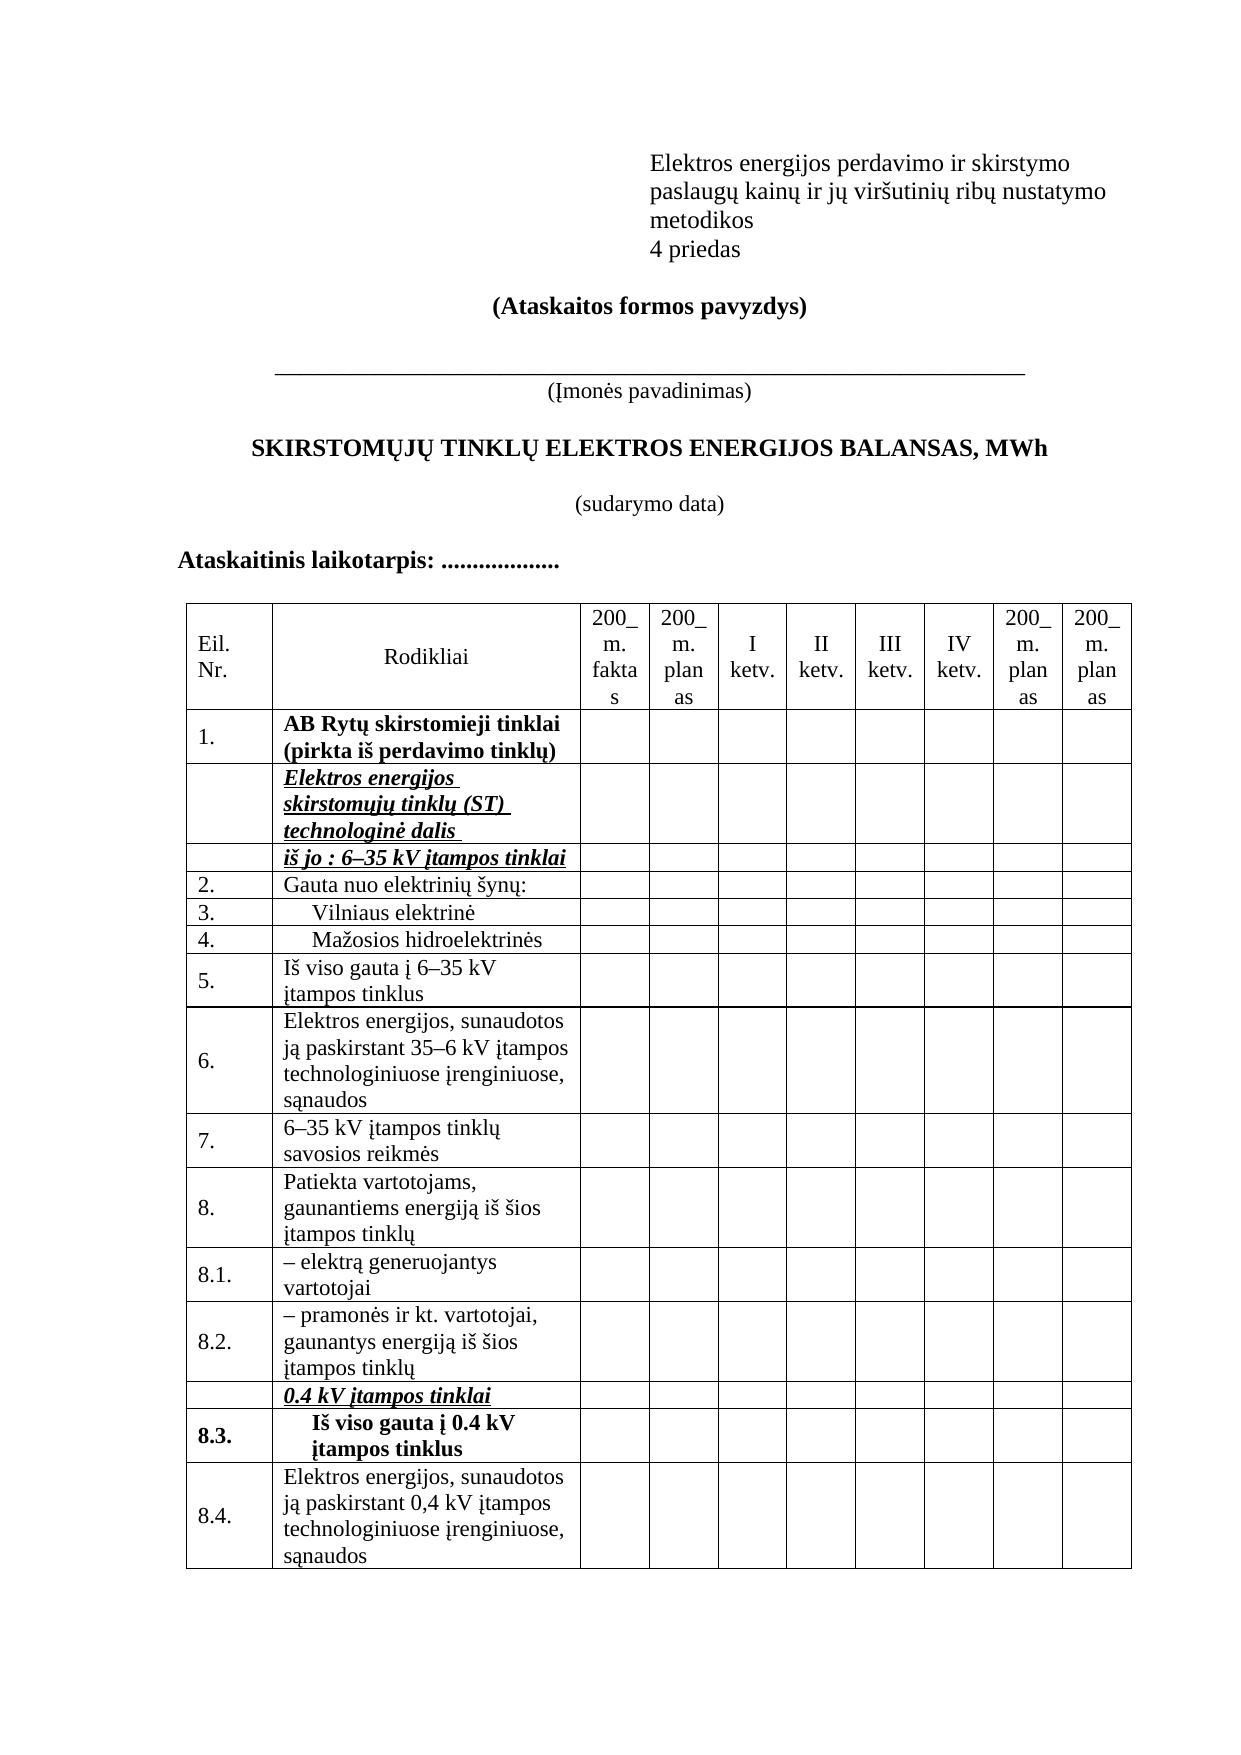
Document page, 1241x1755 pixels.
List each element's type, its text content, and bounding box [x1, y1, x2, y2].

table_cell [925, 1248, 993, 1301]
table_cell [719, 1114, 786, 1167]
table_cell Elektros energijos, sunaudotos ją paskirstant 0,4 kV įtampos technologiniuose įrenginiuose, sąnaudos [273, 1463, 580, 1568]
table_cell [650, 1248, 718, 1301]
table_cell 5. [187, 954, 272, 1006]
table_cell [856, 1248, 924, 1301]
table_cell Iš viso gauta į 0.4 kV įtampos tinklus [273, 1409, 580, 1462]
table_cell [581, 1248, 649, 1301]
table_cell [787, 1008, 855, 1113]
table_cell 1. [187, 710, 272, 763]
table_cell [581, 1114, 649, 1167]
table_cell [650, 954, 718, 1006]
table_cell [719, 710, 786, 763]
text (sudarymo data) [177, 490, 1122, 517]
table_cell [187, 764, 272, 843]
table_cell [994, 1168, 1062, 1247]
table_cell [650, 872, 718, 898]
table_cell [787, 1302, 855, 1381]
table_cell [925, 926, 993, 953]
table_cell [581, 844, 649, 871]
table_cell [1063, 1463, 1131, 1568]
table_cell 4. [187, 926, 272, 953]
table_cell [1063, 1409, 1131, 1462]
table_cell [925, 1008, 993, 1113]
table_cell [719, 926, 786, 953]
table_cell Elektros energijos, sunaudotos ją paskirstant 35–6 kV įtampos technologiniuose įrenginiuose, sąnaudos [273, 1008, 580, 1113]
table_cell [856, 872, 924, 898]
table_cell [1063, 1114, 1131, 1167]
table_cell [650, 1168, 718, 1247]
table_cell [856, 1409, 924, 1462]
table_cell [787, 1463, 855, 1568]
table_cell [719, 764, 786, 843]
table_cell [650, 1302, 718, 1381]
table_cell [650, 1409, 718, 1462]
table_cell 8.2. [187, 1302, 272, 1381]
table_cell [719, 899, 786, 925]
table_cell [994, 844, 1062, 871]
table_cell [650, 926, 718, 953]
table_cell [787, 954, 855, 1006]
table_cell 0.4 kV įtampos tinklai [273, 1382, 580, 1408]
table_cell [187, 1382, 272, 1408]
table_cell [856, 1114, 924, 1167]
table_cell AB Rytų skirstomieji tinklai (pirkta iš perdavimo tinklų) [273, 710, 580, 763]
table_cell [1063, 1382, 1131, 1408]
table_header 200_ m. planas [650, 604, 718, 709]
table_cell [856, 1302, 924, 1381]
table_cell [787, 1248, 855, 1301]
table_cell [925, 1168, 993, 1247]
table_cell – elektrą generuojantys vartotojai [273, 1248, 580, 1301]
table_cell [1063, 1302, 1131, 1381]
table_cell [787, 764, 855, 843]
table_cell [994, 954, 1062, 1006]
table_cell 2. [187, 872, 272, 898]
table_cell [994, 1463, 1062, 1568]
table_cell Gauta nuo elektrinių šynų: [273, 872, 580, 898]
table_cell [994, 1409, 1062, 1462]
table_cell [650, 1463, 718, 1568]
table_header Eil. Nr. [187, 604, 272, 709]
table_cell [787, 872, 855, 898]
text SKIRSTOMŲJŲ TINKLŲ ELEKTROS ENERGIJOS BALANSAS, MWh [177, 433, 1122, 461]
table_cell [856, 1168, 924, 1247]
text Ataskaitinis laikotarpis: ................... [177, 545, 1122, 574]
table_cell [856, 844, 924, 871]
table_cell [787, 1382, 855, 1408]
table_cell 3. [187, 899, 272, 925]
table_cell [581, 1168, 649, 1247]
table_cell [994, 1008, 1062, 1113]
text metodikos [649, 205, 1122, 234]
table_cell 8.1. [187, 1248, 272, 1301]
table_header I ketv. [719, 604, 786, 709]
table_cell [187, 844, 272, 871]
table_cell [925, 844, 993, 871]
table_cell [856, 1382, 924, 1408]
table_cell [994, 1382, 1062, 1408]
table_cell [994, 899, 1062, 925]
text Elektros energijos perdavimo ir skirstymo [649, 148, 1122, 176]
table_cell [787, 1114, 855, 1167]
text ____________________________________________________________ [177, 349, 1122, 378]
table_cell [994, 1114, 1062, 1167]
table_header 200_ m. planas [1063, 604, 1131, 709]
table_cell [787, 1168, 855, 1247]
table_cell 8.4. [187, 1463, 272, 1568]
table_cell [856, 954, 924, 1006]
table_cell iš jo : 6–35 kV įtampos tinklai [273, 844, 580, 871]
table_cell [925, 1114, 993, 1167]
table_cell [994, 710, 1062, 763]
table_cell [581, 899, 649, 925]
table_cell [787, 844, 855, 871]
table_cell [994, 872, 1062, 898]
table_cell [925, 1382, 993, 1408]
table_header Rodikliai [273, 604, 580, 709]
table_header III ketv. [856, 604, 924, 709]
table_header 200_ m. faktas [581, 604, 649, 709]
table_header II ketv. [787, 604, 855, 709]
table_cell [650, 764, 718, 843]
table_cell [856, 899, 924, 925]
table_cell [719, 1382, 786, 1408]
table_cell [650, 710, 718, 763]
table_cell Patiekta vartotojams, gaunantiems energiją iš šios įtampos tinklų [273, 1168, 580, 1247]
table_header IV ketv. [925, 604, 993, 709]
table_cell [856, 764, 924, 843]
table_cell [994, 926, 1062, 953]
text paslaugų kainų ir jų viršutinių ribų nustatymo [649, 176, 1122, 205]
table_cell [1063, 710, 1131, 763]
table_cell 6–35 kV įtampos tinklų savosios reikmės [273, 1114, 580, 1167]
table_cell [1063, 1008, 1131, 1113]
text (Įmonės pavadinimas) [177, 378, 1122, 404]
table_cell [925, 1463, 993, 1568]
table_cell [581, 1409, 649, 1462]
table_cell [581, 1463, 649, 1568]
table_cell [581, 1382, 649, 1408]
table_cell [1063, 764, 1131, 843]
table_cell [581, 1302, 649, 1381]
table_cell [1063, 844, 1131, 871]
table_cell [719, 1302, 786, 1381]
table_cell [719, 1463, 786, 1568]
table_cell [787, 1409, 855, 1462]
table_cell 8.3. [187, 1409, 272, 1462]
table_cell [719, 872, 786, 898]
table_cell [787, 710, 855, 763]
table_cell [856, 1008, 924, 1113]
table_cell [1063, 1248, 1131, 1301]
table_cell [925, 1302, 993, 1381]
table_cell [856, 710, 924, 763]
table_cell [925, 899, 993, 925]
table_cell [1063, 954, 1131, 1006]
table_cell [650, 844, 718, 871]
table_cell [581, 710, 649, 763]
table_cell [787, 926, 855, 953]
table_cell [925, 1409, 993, 1462]
table_cell Elektros energijos skirstomųjų tinklų (ST) technologinė dalis [273, 764, 580, 843]
table_cell [925, 764, 993, 843]
table_cell [1063, 1168, 1131, 1247]
table_cell [719, 1008, 786, 1113]
text 4 priedas [649, 234, 1122, 263]
table_cell [925, 710, 993, 763]
table_cell [719, 844, 786, 871]
table_cell [1063, 926, 1131, 953]
table_cell 6. [187, 1008, 272, 1113]
table_cell [581, 926, 649, 953]
table_cell [581, 764, 649, 843]
table_cell [994, 1248, 1062, 1301]
table_cell – pramonės ir kt. vartotojai, gaunantys energiją iš šios įtampos tinklų [273, 1302, 580, 1381]
table_cell [856, 926, 924, 953]
table_cell [1063, 899, 1131, 925]
table_cell [650, 1008, 718, 1113]
table_cell [650, 1382, 718, 1408]
table_cell [581, 872, 649, 898]
table_cell Vilniaus elektrinė [273, 899, 580, 925]
table_cell [719, 1248, 786, 1301]
table_cell [650, 1114, 718, 1167]
table_cell [994, 1302, 1062, 1381]
table_cell [925, 872, 993, 898]
table_cell [1063, 872, 1131, 898]
table_cell [650, 899, 718, 925]
table_cell [925, 954, 993, 1006]
table_cell Iš viso gauta į 6–35 kV įtampos tinklus [273, 954, 580, 1006]
table_cell 7. [187, 1114, 272, 1167]
table_cell 8. [187, 1168, 272, 1247]
table_cell Mažosios hidroelektrinės [273, 926, 580, 953]
table_cell [994, 764, 1062, 843]
table_cell [719, 1168, 786, 1247]
table_cell [719, 954, 786, 1006]
table_cell [856, 1463, 924, 1568]
table_cell [719, 1409, 786, 1462]
table_cell [581, 954, 649, 1006]
table_cell [787, 899, 855, 925]
table_cell [581, 1008, 649, 1113]
text (Ataskaitos formos pavyzdys) [177, 291, 1122, 320]
table_header 200_ m. planas [994, 604, 1062, 709]
